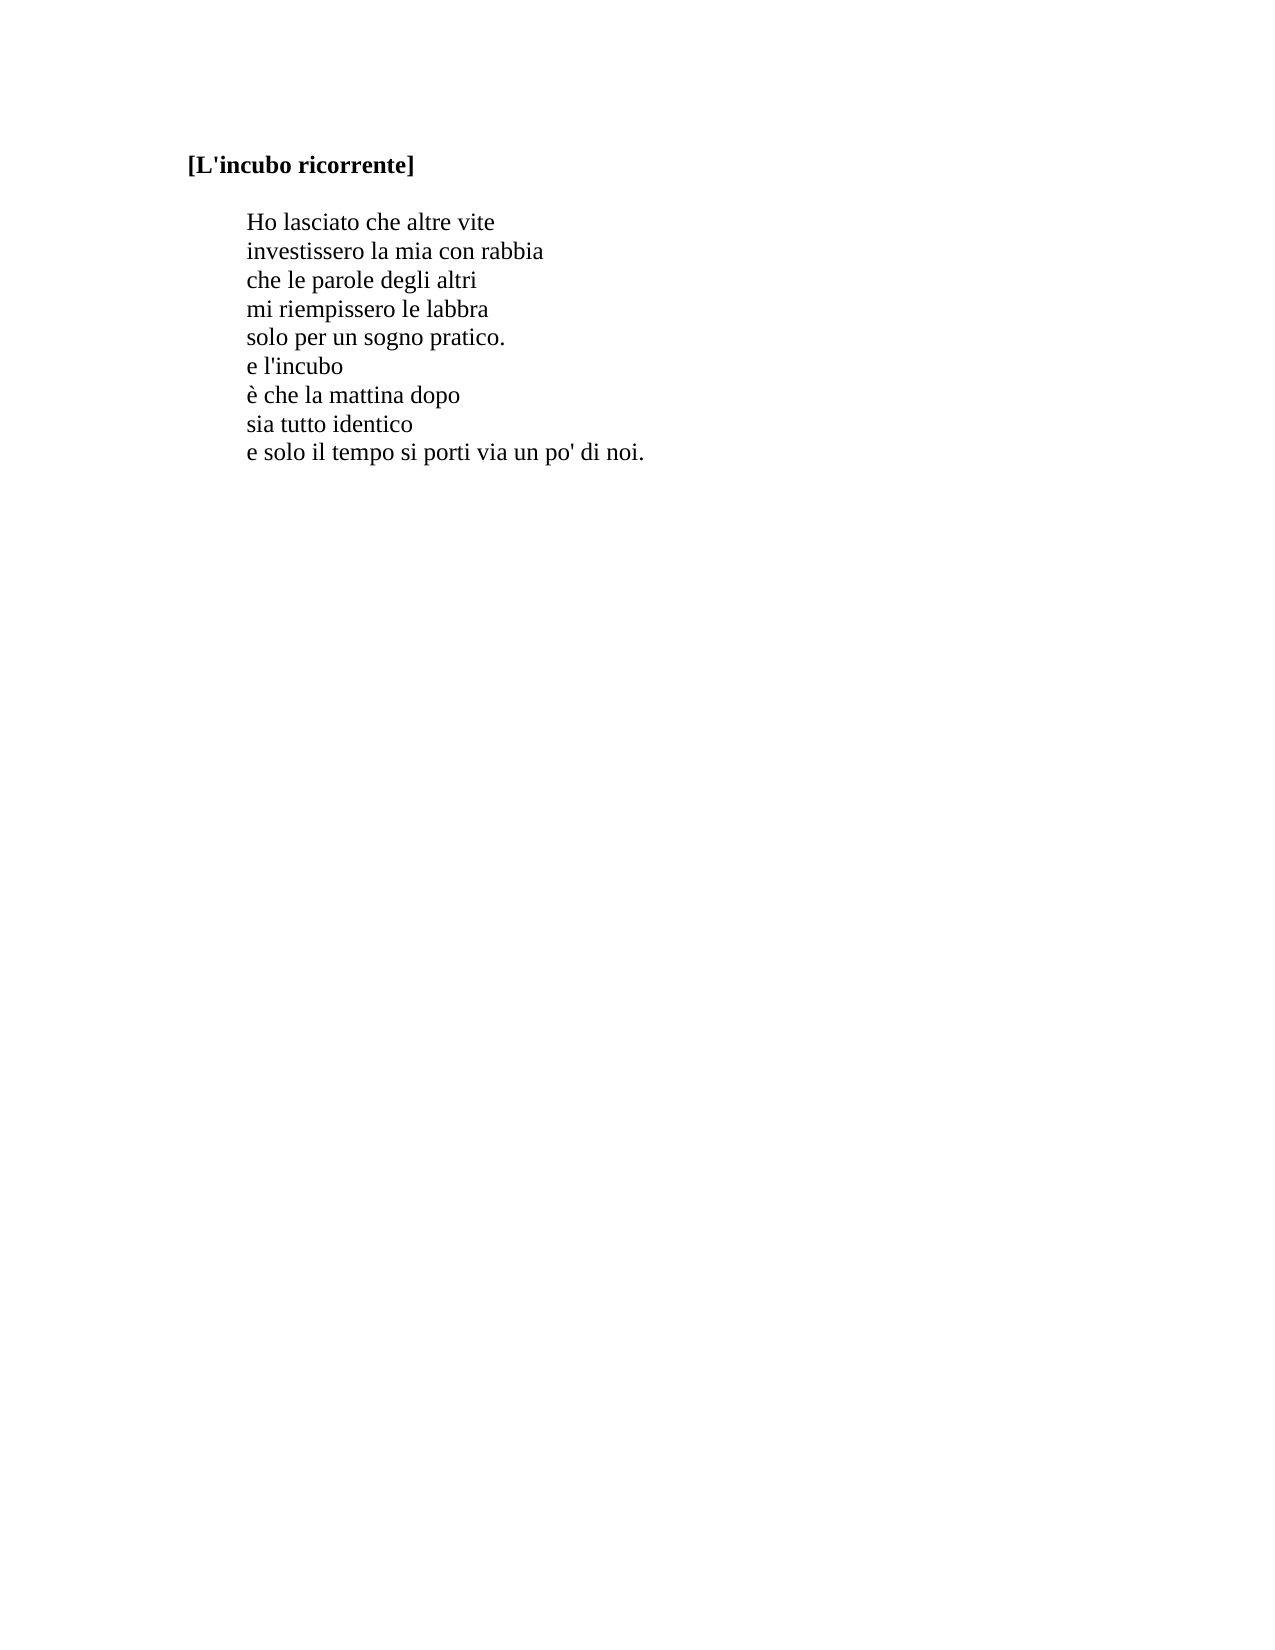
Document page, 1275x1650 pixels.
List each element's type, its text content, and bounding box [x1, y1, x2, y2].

text solo per un sogno pratico. [187, 322, 1087, 351]
text mi riempissero le labbra [187, 294, 1087, 322]
text è che la mattina dopo [187, 380, 1087, 409]
text e solo il tempo si porti via un po' di noi. [187, 437, 1087, 466]
text sia tutto identico [187, 409, 1087, 437]
text investissero la mia con rabbia [187, 236, 1087, 265]
text che le parole degli altri [187, 265, 1087, 294]
text e l'incubo [187, 351, 1087, 380]
text Ho lasciato che altre vite [187, 207, 1087, 236]
text [L'incubo ricorrente] [187, 150, 1087, 179]
